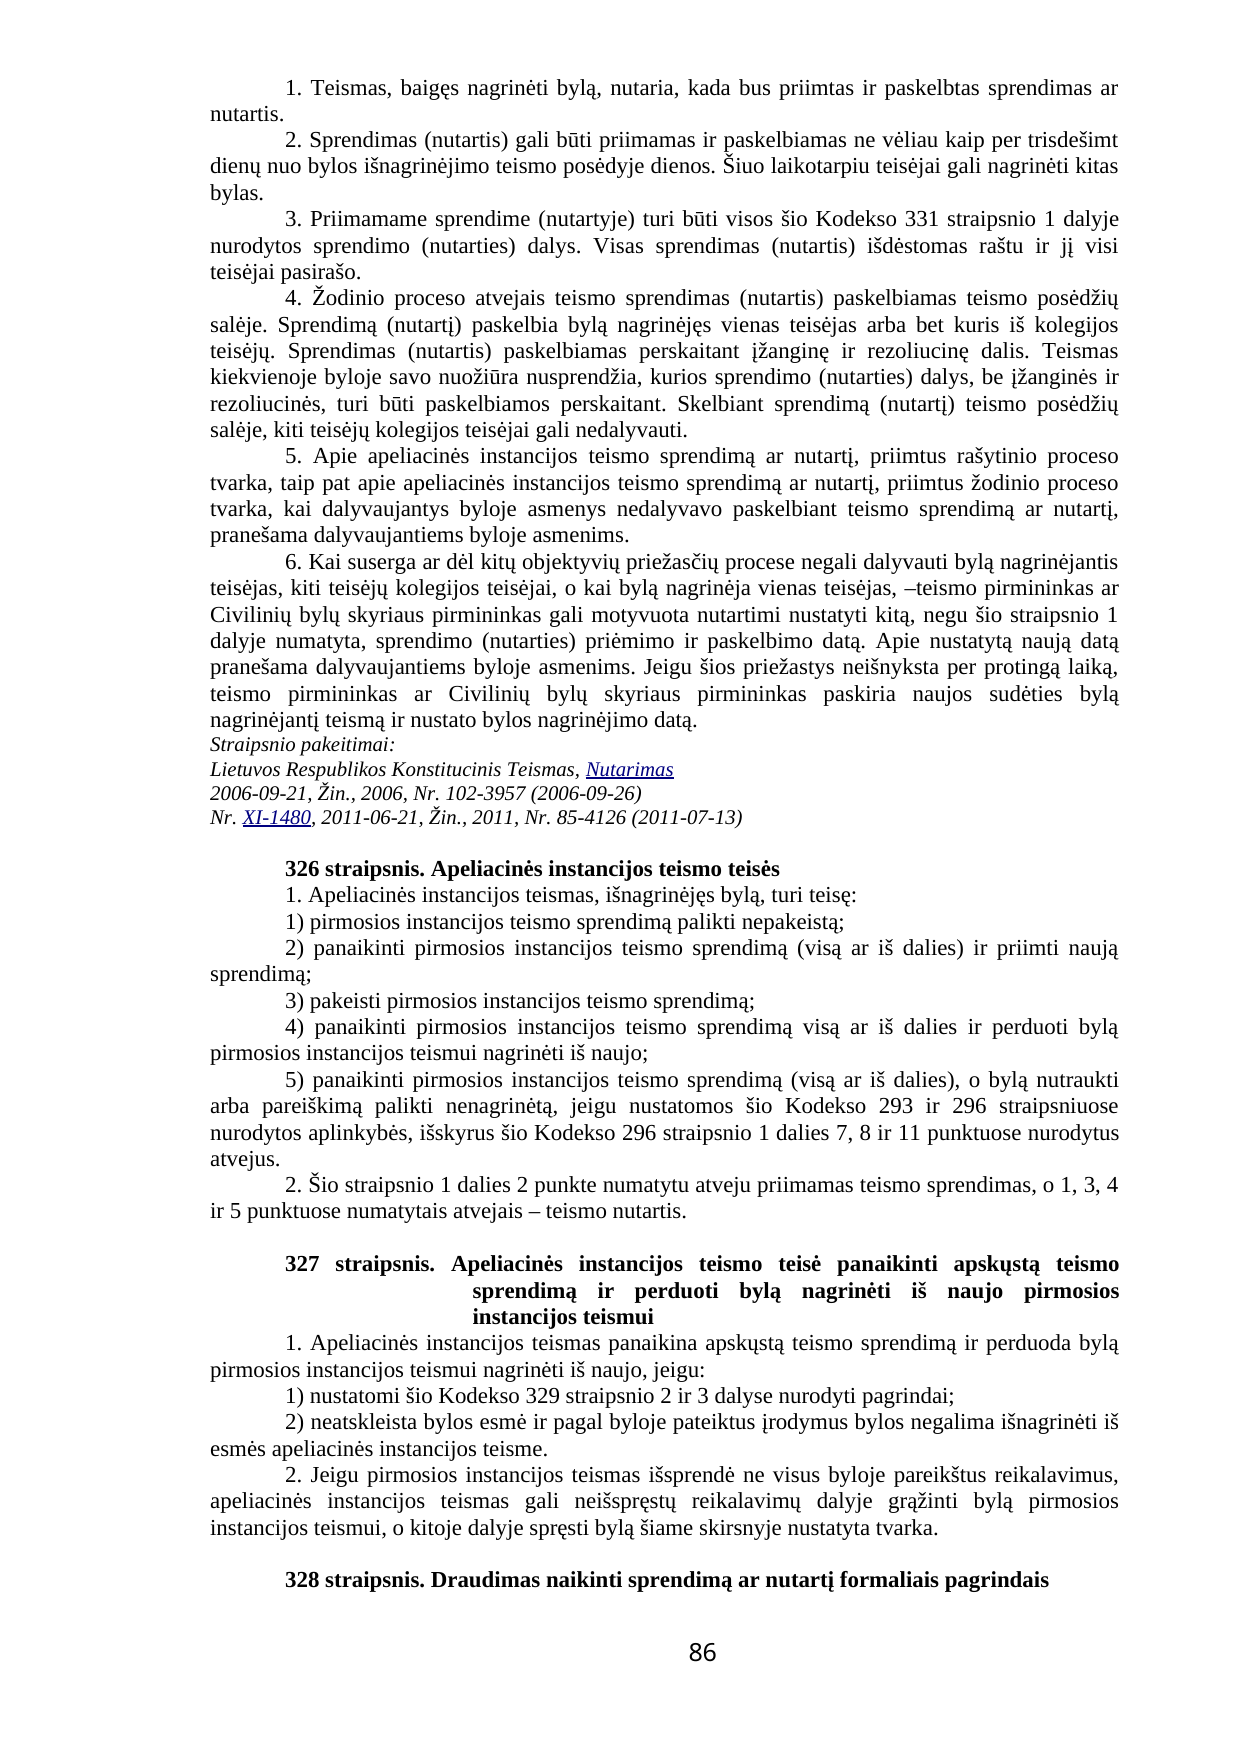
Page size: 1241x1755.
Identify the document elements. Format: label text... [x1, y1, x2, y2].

text Nr. XI-1480, 2011-06-21, Žin., 2011, Nr. 85-4126 (2011-07-13) [210, 804, 1120, 829]
text 5. Apie apeliacinės instancijos teismo sprendimą ar nutartį, priimtus rašytinio proceso tvarka, taip pat apie apeliacinės instancijos teismo sprendimą ar nutartį, priimtus žodinio proceso tvarka, kai dalyvaujantys byloje asmenys nedalyvavo paskelbiant teismo sprendimą ar nutartį, pranešama dalyvaujantiems byloje asmenims. [210, 442, 1120, 548]
text 1. Apeliacinės instancijos teismas panaikina apskųstą teismo sprendimą ir perduoda bylą pirmosios instancijos teismui nagrinėti iš naujo, jeigu: [210, 1329, 1120, 1382]
text 1. Teismas, baigęs nagrinėti bylą, nutaria, kada bus priimtas ir paskelbtas sprendimas ar nutartis. [210, 73, 1120, 126]
text 1. Apeliacinės instancijos teismas, išnagrinėjęs bylą, turi teisę: [210, 881, 1120, 908]
text 3. Priimamame sprendime (nutartyje) turi būti visos šio Kodekso 331 straipsnio 1 dalyje nurodytos sprendimo (nutarties) dalys. Visas sprendimas (nutartis) išdėstomas raštu ir jį visi teisėjai pasirašo. [210, 205, 1120, 284]
text 2. Jeigu pirmosios instancijos teismas išsprendė ne visus byloje pareikštus reikalavimus, apeliacinės instancijos teismas gali neišspręstų reikalavimų dalyje grąžinti bylą pirmosios instancijos teismui, o kitoje dalyje spręsti bylą šiame skirsnyje nustatyta tvarka. [210, 1461, 1120, 1540]
text 5) panaikinti pirmosios instancijos teismo sprendimą (visą ar iš dalies), o bylą nutraukti arba pareiškimą palikti nenagrinėtą, jeigu nustatomos šio Kodekso 293 ir 296 straipsniuose nurodytos aplinkybės, išskyrus šio Kodekso 296 straipsnio 1 dalies 7, 8 ir 11 punktuose nurodytus atvejus. [210, 1066, 1120, 1171]
text 6. Kai suserga ar dėl kitų objektyvių priežasčių procese negali dalyvauti bylą nagrinėjantis teisėjas, kiti teisėjų kolegijos teisėjai, o kai bylą nagrinėja vienas teisėjas, –teismo pirmininkas ar Civilinių bylų skyriaus pirmininkas gali motyvuota nutartimi nustatyti kitą, negu šio straipsnio 1 dalyje numatyta, sprendimo (nutarties) priėmimo ir paskelbimo datą. Apie nustatytą naują datą pranešama dalyvaujantiems byloje asmenims. Jeigu šios priežastys neišnyksta per protingą laiką, teismo pirmininkas ar Civilinių bylų skyriaus pirmininkas paskiria naujos sudėties bylą nagrinėjantį teismą ir nustato bylos nagrinėjimo datą. [210, 548, 1120, 732]
text 327 straipsnis. Apeliacinės instancijos teismo teisė panaikinti apskųstą teismo sprendimą ir perduoti bylą nagrinėti iš naujo pirmosios instancijos teismui [285, 1250, 1120, 1329]
text 4) panaikinti pirmosios instancijos teismo sprendimą visą ar iš dalies ir perduoti bylą pirmosios instancijos teismui nagrinėti iš naujo; [210, 1013, 1120, 1066]
text 326 straipsnis. Apeliacinės instancijos teismo teisės [210, 855, 1120, 881]
text 2. Sprendimas (nutartis) gali būti priimamas ir paskelbiamas ne vėliau kaip per trisdešimt dienų nuo bylos išnagrinėjimo teismo posėdyje dienos. Šiuo laikotarpiu teisėjai gali nagrinėti kitas bylas. [210, 126, 1120, 205]
text 1) nustatomi šio Kodekso 329 straipsnio 2 ir 3 dalyse nurodyti pagrindai; [210, 1382, 1120, 1408]
text 328 straipsnis. Draudimas naikinti sprendimą ar nutartį formaliais pagrindais [285, 1567, 1120, 1593]
text Lietuvos Respublikos Konstitucinis Teismas, Nutarimas [210, 756, 1120, 781]
text Straipsnio pakeitimai: [210, 732, 1120, 756]
text 3) pakeisti pirmosios instancijos teismo sprendimą; [210, 987, 1120, 1013]
text 4. Žodinio proceso atvejais teismo sprendimas (nutartis) paskelbiamas teismo posėdžių salėje. Sprendimą (nutartį) paskelbia bylą nagrinėjęs vienas teisėjas arba bet kuris iš kolegijos teisėjų. Sprendimas (nutartis) paskelbiamas perskaitant įžanginę ir rezoliucinę dalis. Teismas kiekvienoje byloje savo nuožiūra nusprendžia, kurios sprendimo (nutarties) dalys, be įžanginės ir rezoliucinės, turi būti paskelbiamos perskaitant. Skelbiant sprendimą (nutartį) teismo posėdžių salėje, kiti teisėjų kolegijos teisėjai gali nedalyvauti. [210, 284, 1120, 442]
text 2) neatskleista bylos esmė ir pagal byloje pateiktus įrodymus bylos negalima išnagrinėti iš esmės apeliacinės instancijos teisme. [210, 1408, 1120, 1461]
text 2. Šio straipsnio 1 dalies 2 punkte numatytu atveju priimamas teismo sprendimas, o 1, 3, 4 ir 5 punktuose numatytais atvejais – teismo nutartis. [210, 1171, 1120, 1224]
text 1) pirmosios instancijos teismo sprendimą palikti nepakeistą; [210, 908, 1120, 934]
text 2006-09-21, Žin., 2006, Nr. 102-3957 (2006-09-26) [210, 781, 1120, 804]
text 2) panaikinti pirmosios instancijos teismo sprendimą (visą ar iš dalies) ir priimti naują sprendimą; [210, 934, 1120, 987]
